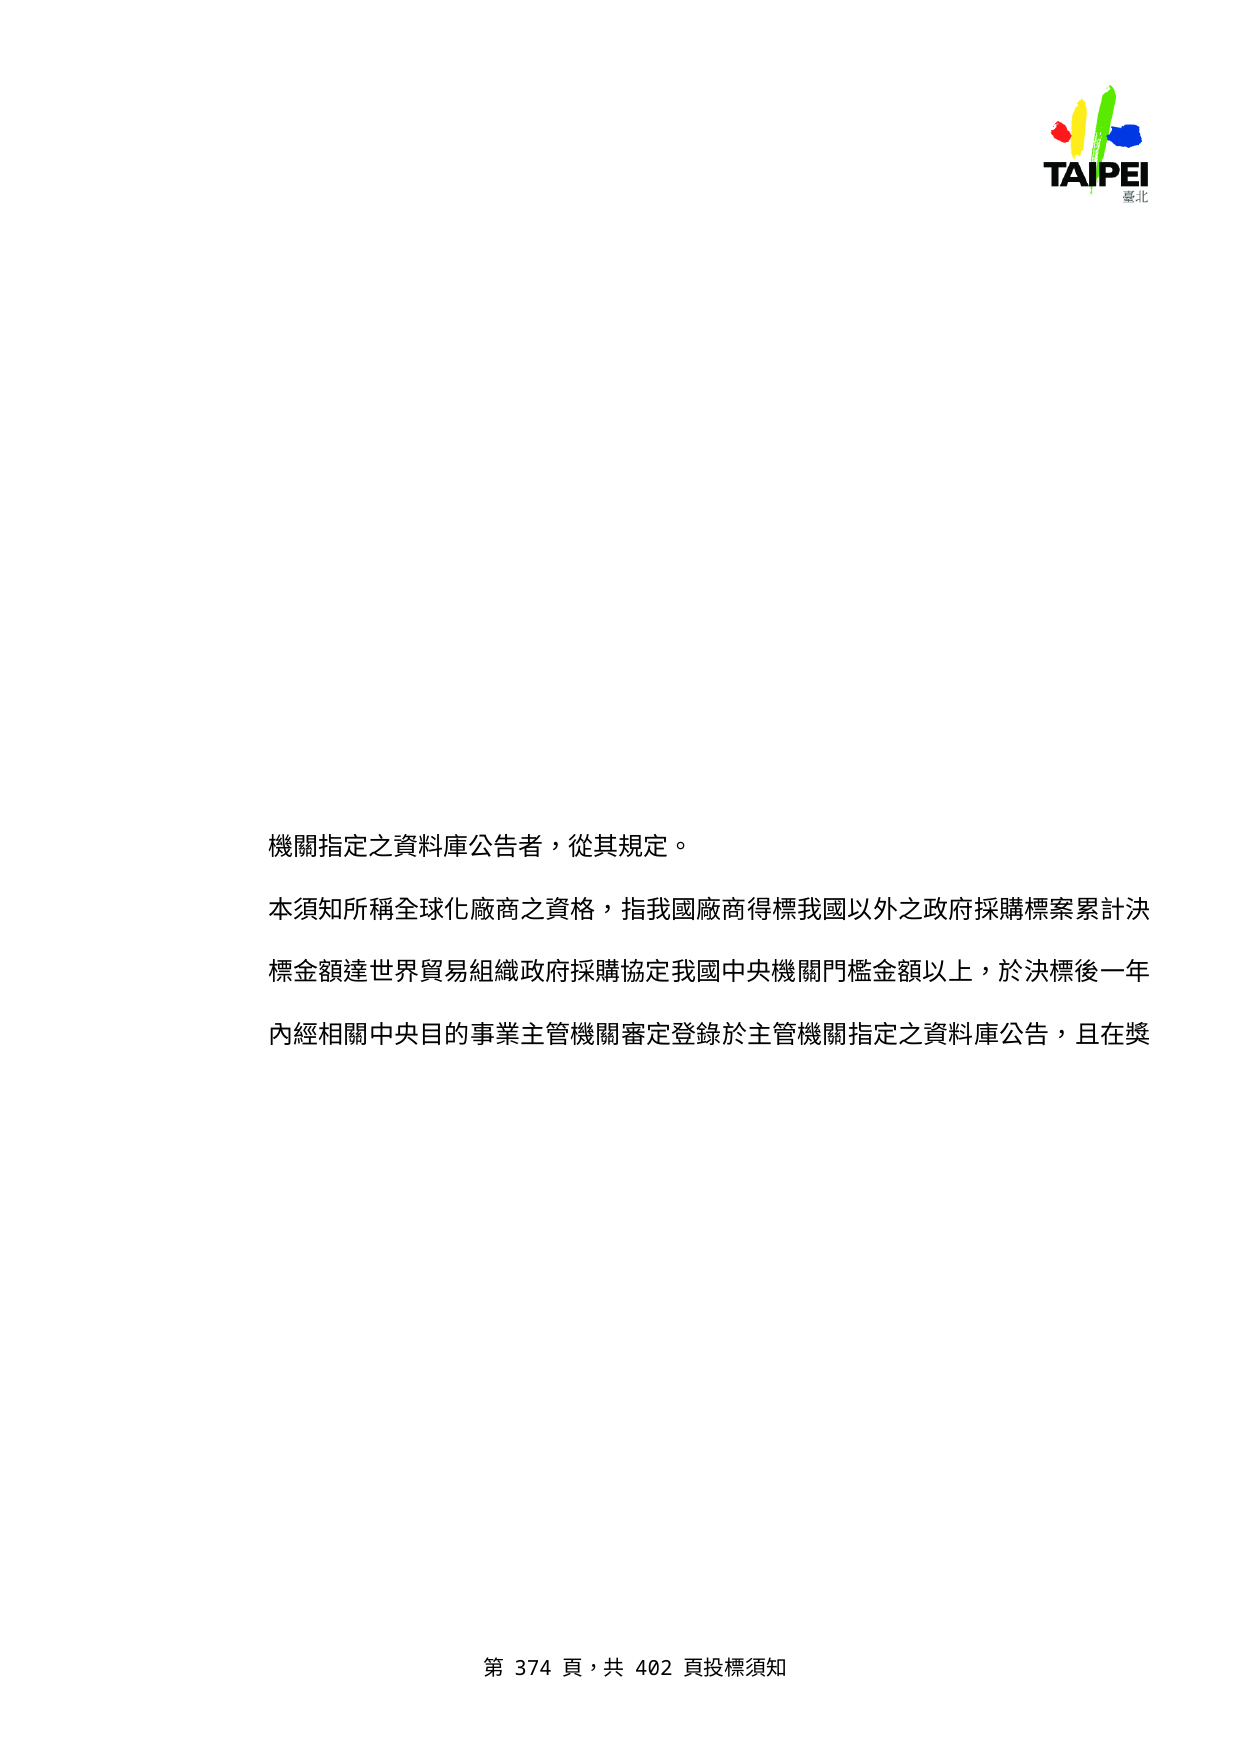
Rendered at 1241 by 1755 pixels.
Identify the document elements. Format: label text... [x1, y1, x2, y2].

text 機關指定之資料庫公告者，從其規定。 [218, 803, 1152, 866]
text 本須知所稱全球化廠商之資格，指我國廠商得標我國以外之政府採購標案累計決標金額達世界貿易組織政府採購協定我國中央機關門檻金額以上，於決標後一年內經相關中央目的事業主管機關審定登錄於主管機關指定之資料庫公告，且在獎 [268, 866, 1152, 1053]
